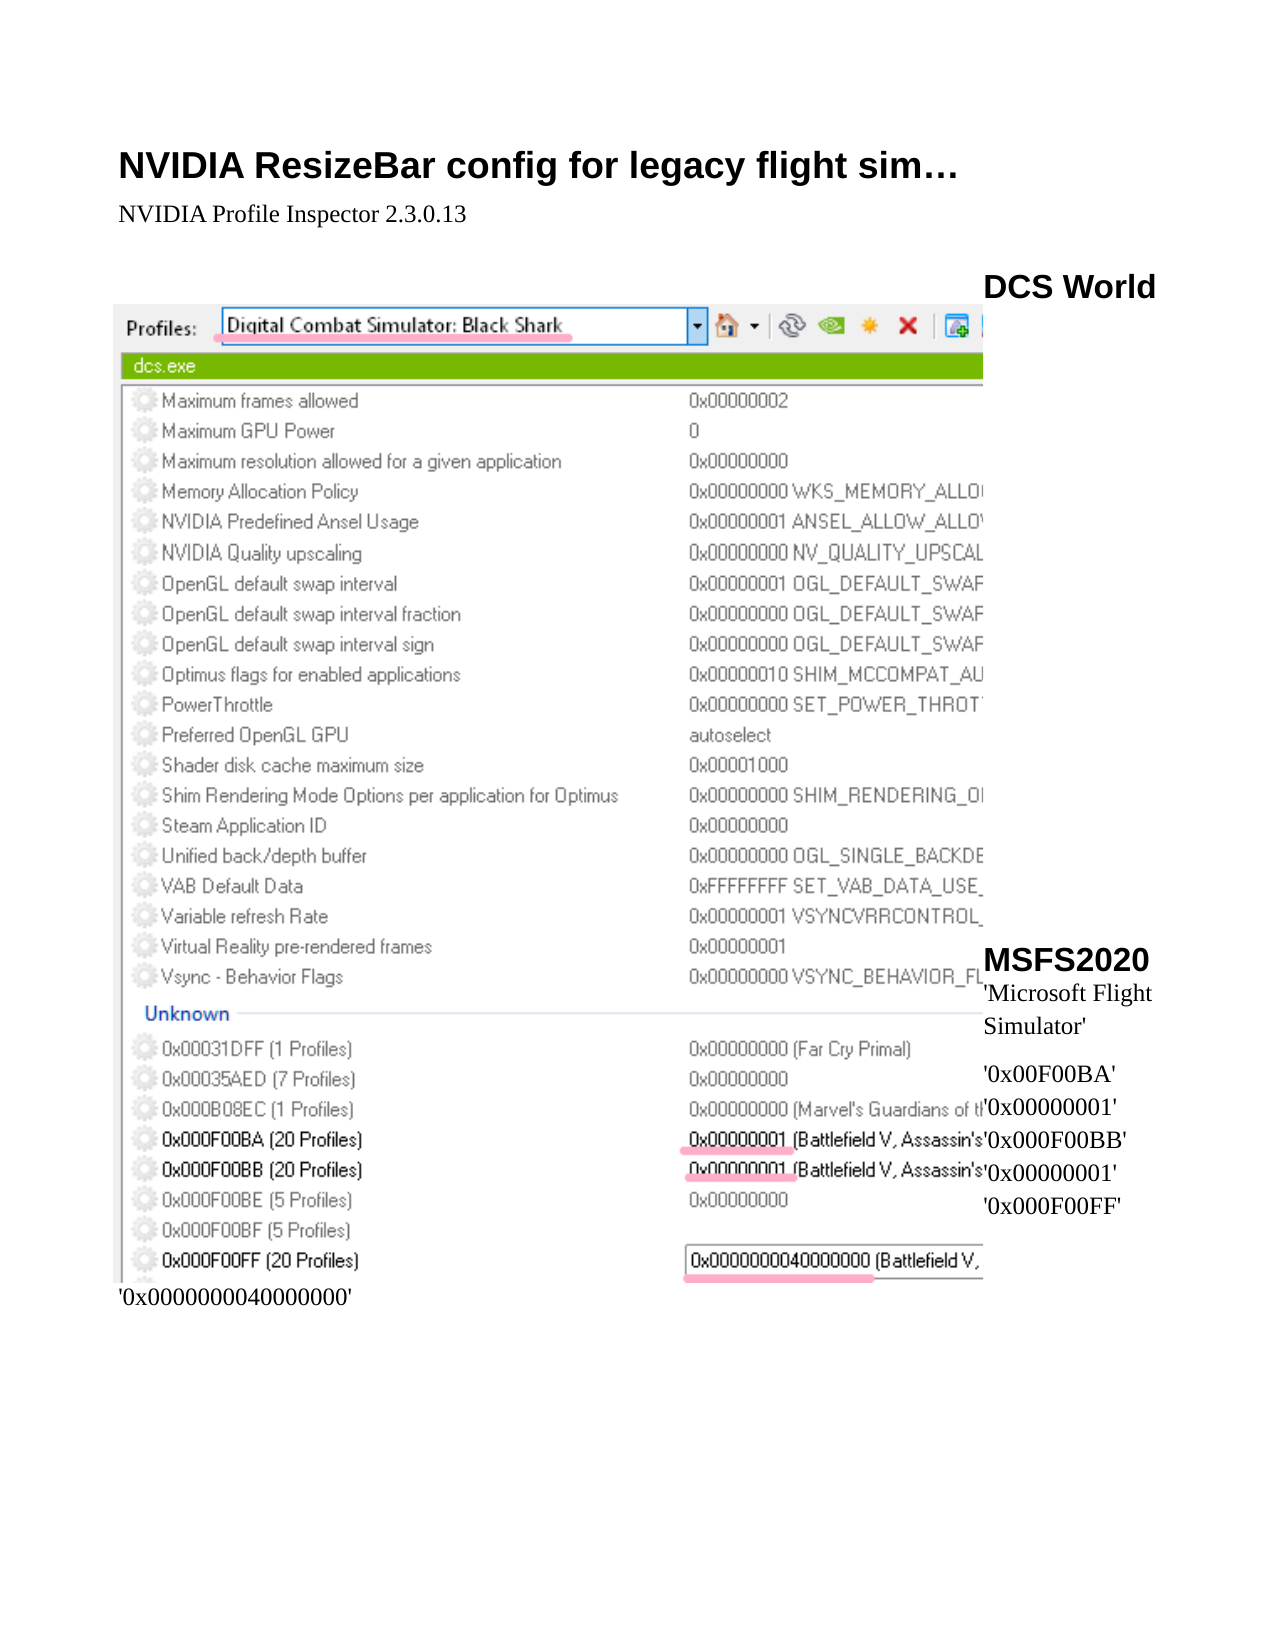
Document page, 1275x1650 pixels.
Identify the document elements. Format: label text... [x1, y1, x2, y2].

text NVIDIA Profile Inspector 2.3.0.13 [118, 199, 1157, 227]
text 'Microsoft Flight Simulator' [984, 978, 1157, 1040]
subtitle NVIDIA ResizeBar config for legacy flight sim… [118, 143, 1157, 186]
subtitle MSFS2020 [984, 940, 1157, 978]
text '0x00F00BA' '0x00000001' '0x000F00BB' '0x00000001' '0x000F00FF' '0x0000000040000000' [118, 1059, 1157, 1311]
subtitle DCS World [118, 267, 1157, 344]
